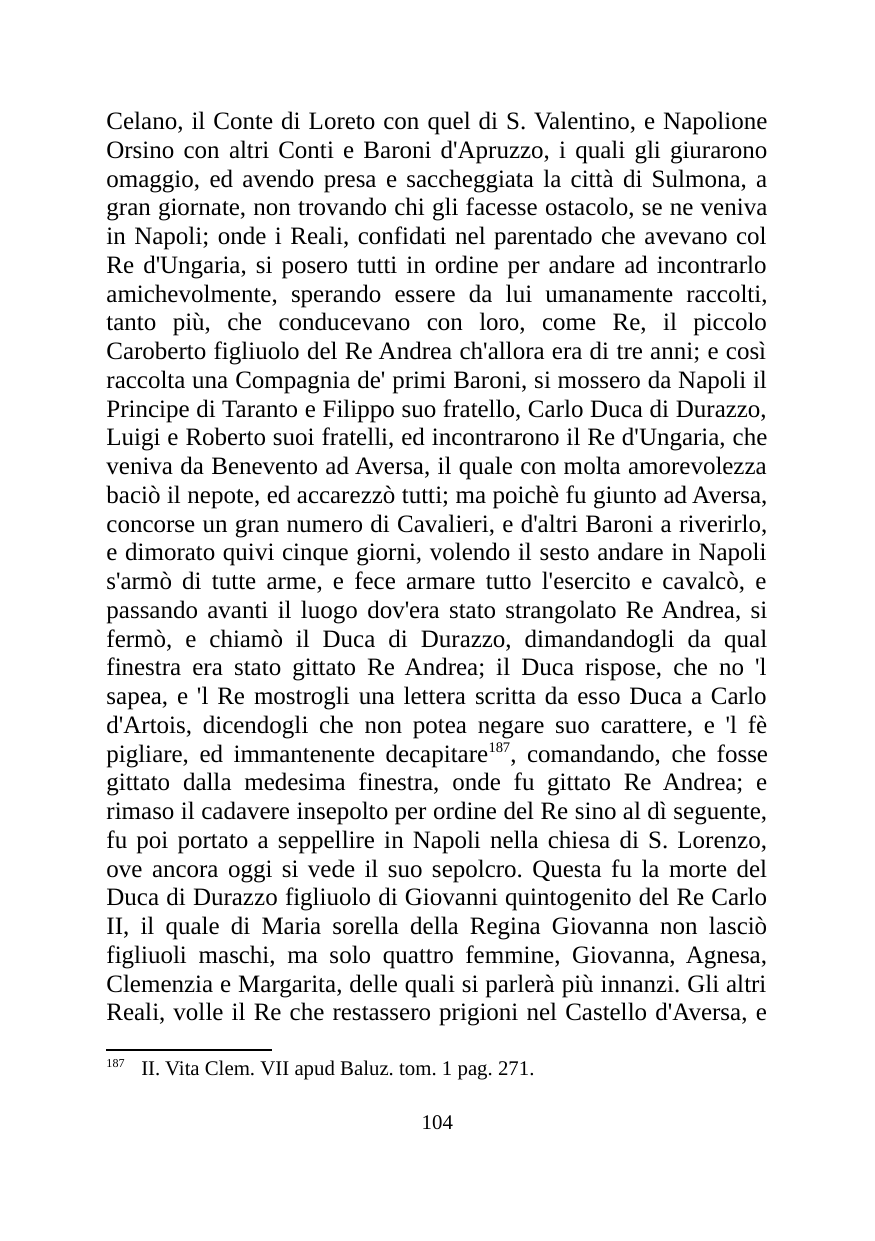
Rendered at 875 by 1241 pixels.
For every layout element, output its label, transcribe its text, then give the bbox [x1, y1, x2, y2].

text II. Vita Clem. VII apud Baluz. tom. 1 pag. 271. [106, 1056, 768, 1080]
text Celano, il Conte di Loreto con quel di S. Valentino, e Napolione Orsino con altri Conti e Baroni d'Apruzzo, i quali gli giurarono omaggio, ed avendo presa e saccheggiata la città di Sulmona, a gran giornate, non trovando chi gli facesse ostacolo, se ne veniva in Napoli; onde i Reali, confidati nel parentado che avevano col Re d'Ungaria, si posero tutti in ordine per andare ad incontrarlo amichevolmente, sperando essere da lui umanamente raccolti, tanto più, che conducevano con loro, come Re, il piccolo Caroberto figliuolo del Re Andrea ch'allora era di tre anni; e così raccolta una Compagnia de' primi Baroni, si mossero da Napoli il Principe di Taranto e Filippo suo fratello, Carlo Duca di Durazzo, Luigi e Roberto suoi fratelli, ed incontrarono il Re d'Ungaria, che veniva da Benevento ad Aversa, il quale con molta amorevolezza baciò il nepote, ed accarezzò tutti; ma poichè fu giunto ad Aversa, concorse un gran numero di Cavalieri, e d'altri Baroni a riverirlo, e dimorato quivi cinque giorni, volendo il sesto andare in Napoli s'armò di tutte arme, e fece armare tutto l'esercito e cavalcò, e passando avanti il luogo dov'era stato strangolato Re Andrea, si fermò, e chiamò il Duca di Durazzo, dimandandogli da qual finestra era stato gittato Re Andrea; il Duca rispose, che no 'l sapea, e 'l Re mostrogli una lettera scritta da esso Duca a Carlo d'Artois, dicendogli che non potea negare suo carattere, e 'l fè pigliare, ed immantenente decapitare, comandando, che fosse gittato dalla medesima finestra, onde fu gittato Re Andrea; e rimaso il cadavere insepolto per ordine del Re sino al dì seguente, fu poi portato a seppellire in Napoli nella chiesa di S. Lorenzo, ove ancora oggi si vede il suo sepolcro. Questa fu la morte del Duca di Durazzo figliuolo di Giovanni quintogenito del Re Carlo II, il quale di Maria sorella della Regina Giovanna non lasciò figliuoli maschi, ma solo quattro femmine, Giovanna, Agnesa, Clemenzia e Margarita, delle quali si parlerà più innanzi. Gli altri Reali, volle il Re che restassero prigioni nel Castello d'Aversa, e [106, 106, 768, 1026]
